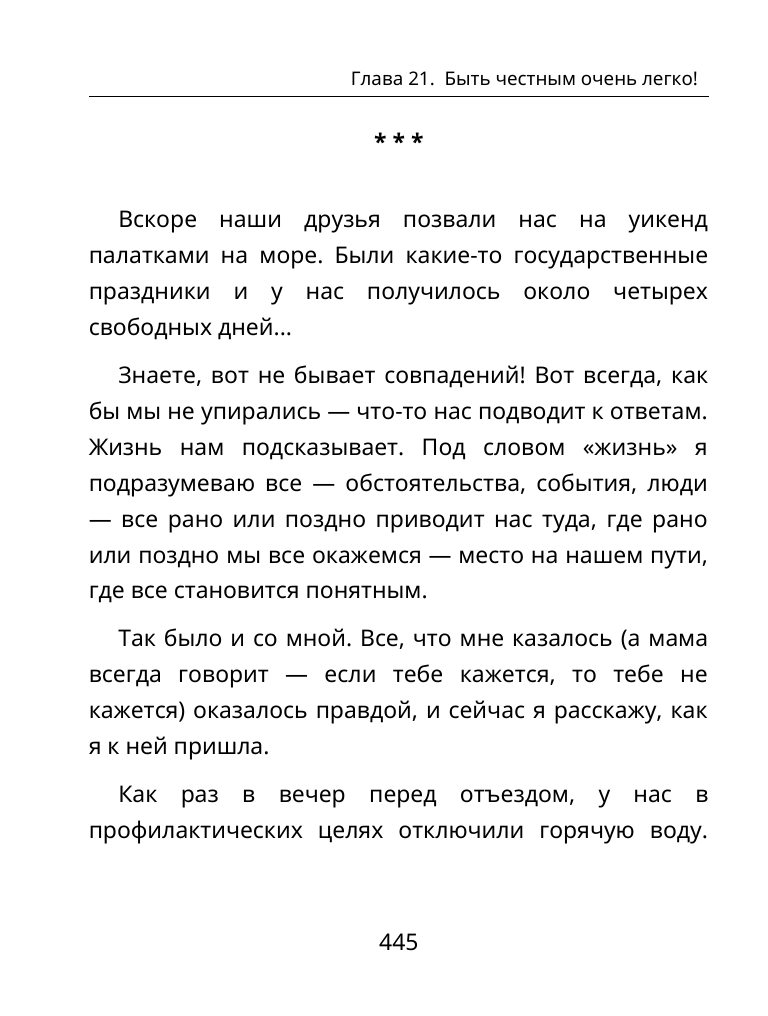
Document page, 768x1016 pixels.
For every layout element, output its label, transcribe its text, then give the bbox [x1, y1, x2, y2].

text Знаете, вот не бывает совпадений! Вот всегда, как бы мы не упирались — что-то нас подводит к ответам. Жизнь нам подсказывает. Под словом «жизнь» я подразумеваю все — обстоятельства, события, люди — все рано или поздно приводит нас туда, где рано или поздно мы все окажемся — место на нашем пути, где все становится понятным. [88, 359, 709, 606]
text Как раз в вечер перед отъездом, у нас в профилактических целях отключили горячую воду. [88, 778, 709, 845]
text Вскоре наши друзья позвали нас на уикенд палатками на море. Были какие-то государственные праздники и у нас получилось около четырех свободных дней... [88, 203, 709, 342]
text Так было и со мной. Все, что мне казалось (а мама всегда говорит — если тебе кажется, то тебе не кажется) оказалось правдой, и сейчас я расскажу, как я к ней пришла. [88, 622, 709, 761]
subtitle * * * [88, 126, 709, 157]
